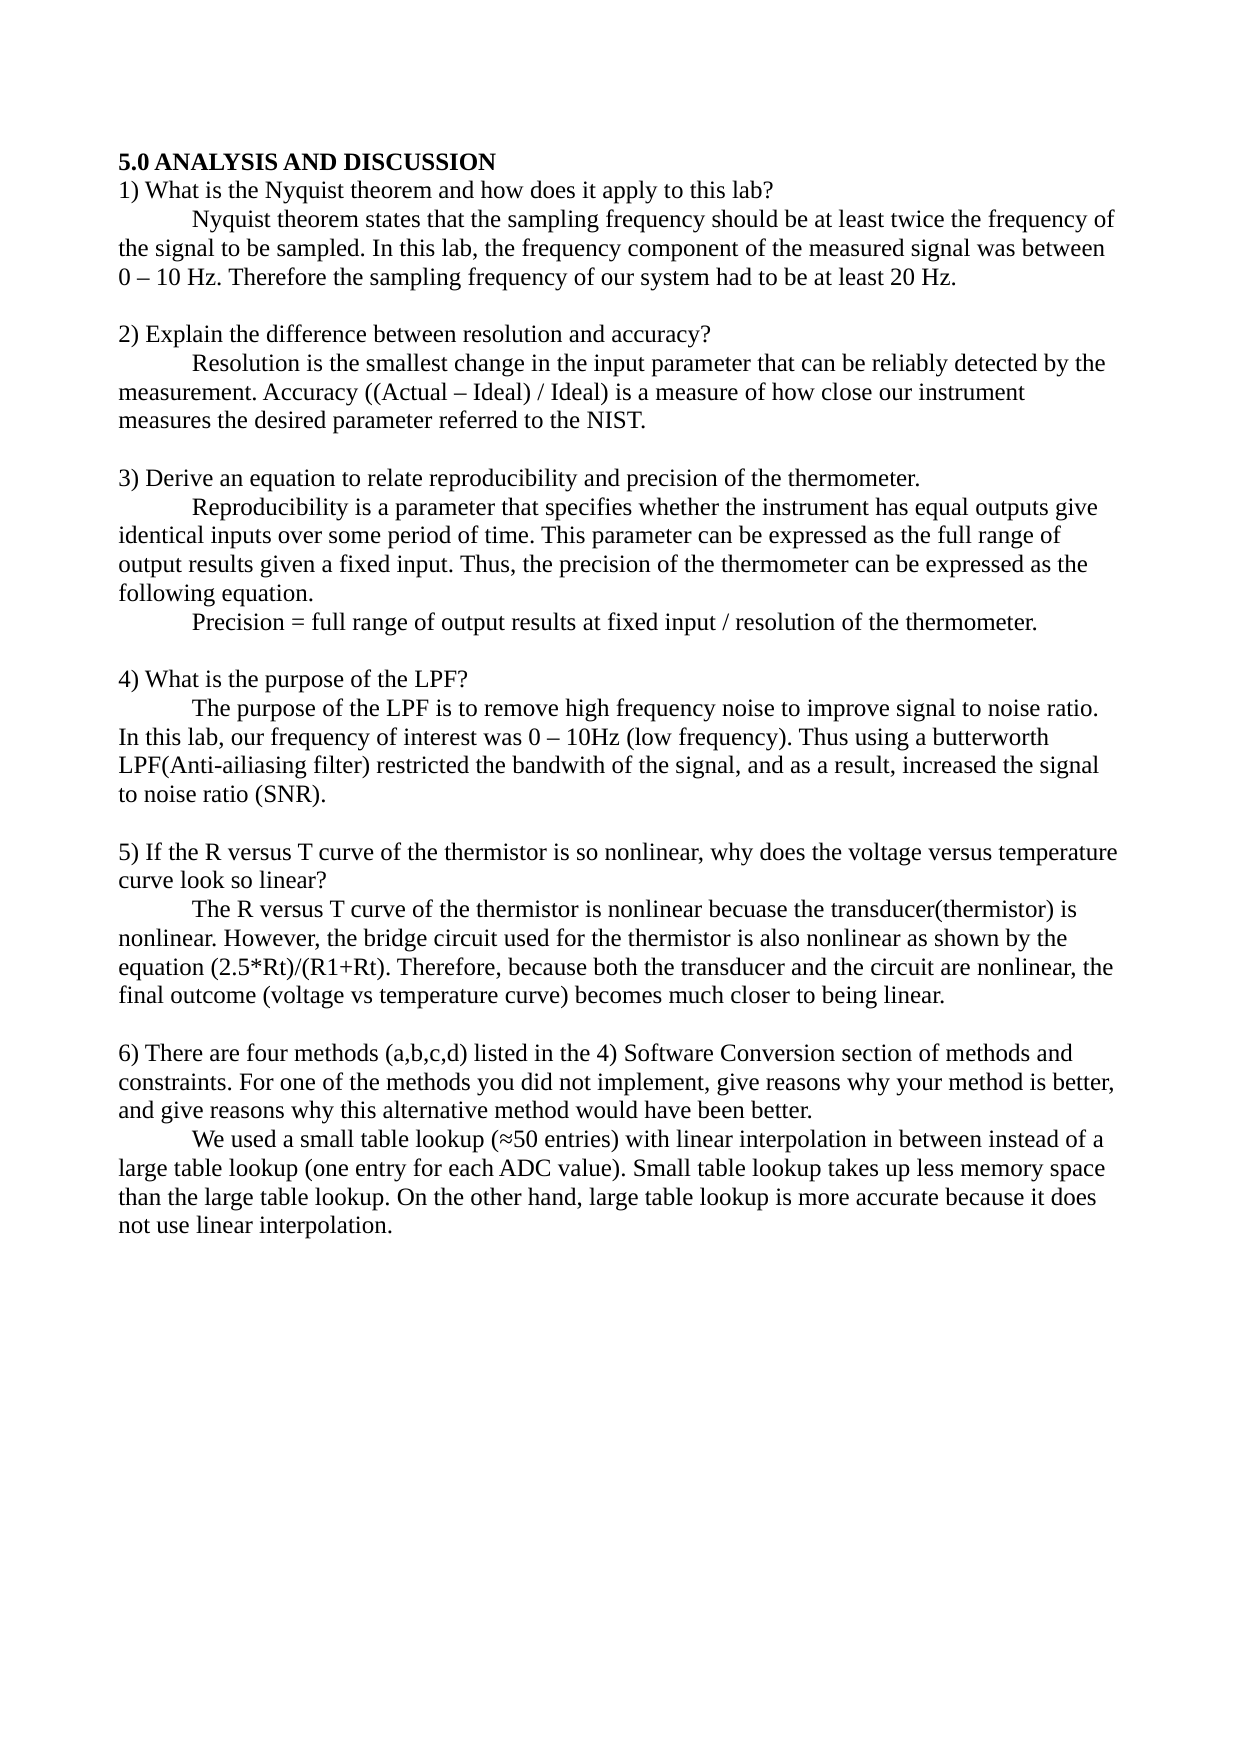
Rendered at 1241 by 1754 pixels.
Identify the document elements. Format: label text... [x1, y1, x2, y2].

text The purpose of the LPF is to remove high frequency noise to improve signal to noise ratio. In this lab, our frequency of interest was 0 – 10Hz (low frequency). Thus using a butterworth LPF(Anti-ailiasing filter) restricted the bandwith of the signal, and as a result, increased the signal to noise ratio (SNR). [118, 693, 1122, 808]
text 2) Explain the difference between resolution and accuracy? [118, 319, 1122, 348]
text 1) What is the Nyquist theorem and how does it apply to this lab? [118, 176, 1122, 204]
text The R versus T curve of the thermistor is nonlinear becuase the transducer(thermistor) is nonlinear. However, the bridge circuit used for the thermistor is also nonlinear as shown by the equation (2.5*Rt)/(R1+Rt). Therefore, because both the transducer and the circuit are nonlinear, the final outcome (voltage vs temperature curve) becomes much closer to being linear. [118, 894, 1122, 1009]
text We used a small table lookup (≈50 entries) with linear interpolation in between instead of a large table lookup (one entry for each ADC value). Small table lookup takes up less memory space than the large table lookup. On the other hand, large table lookup is more accurate because it does not use linear interpolation. [118, 1124, 1122, 1239]
text Resolution is the smallest change in the input parameter that can be reliably detected by the measurement. Accuracy ((Actual – Ideal) / Ideal) is a measure of how close our instrument measures the desired parameter referred to the NIST. [118, 348, 1122, 434]
text 3) Derive an equation to relate reproducibility and precision of the thermometer. [118, 463, 1122, 492]
text 5) If the R versus T curve of the thermistor is so nonlinear, why does the voltage versus temperature curve look so linear? [118, 837, 1122, 894]
text Precision = full range of output results at fixed input / resolution of the thermometer. [118, 607, 1122, 636]
text Nyquist theorem states that the sampling frequency should be at least twice the frequency of the signal to be sampled. In this lab, the frequency component of the measured signal was between 0 – 10 Hz. Therefore the sampling frequency of our system had to be at least 20 Hz. [118, 204, 1122, 291]
text 6) There are four methods (a,b,c,d) listed in the 4) Software Conversion section of methods and constraints. For one of the methods you did not implement, give reasons why your method is better, and give reasons why this alternative method would have been better. [118, 1038, 1122, 1124]
text 4) What is the purpose of the LPF? [118, 664, 1122, 693]
text 5.0 ANALYSIS AND DISCUSSION [118, 147, 1122, 176]
text Reproducibility is a parameter that specifies whether the instrument has equal outputs give identical inputs over some period of time. This parameter can be expressed as the full range of output results given a fixed input. Thus, the precision of the thermometer can be expressed as the following equation. [118, 492, 1122, 607]
